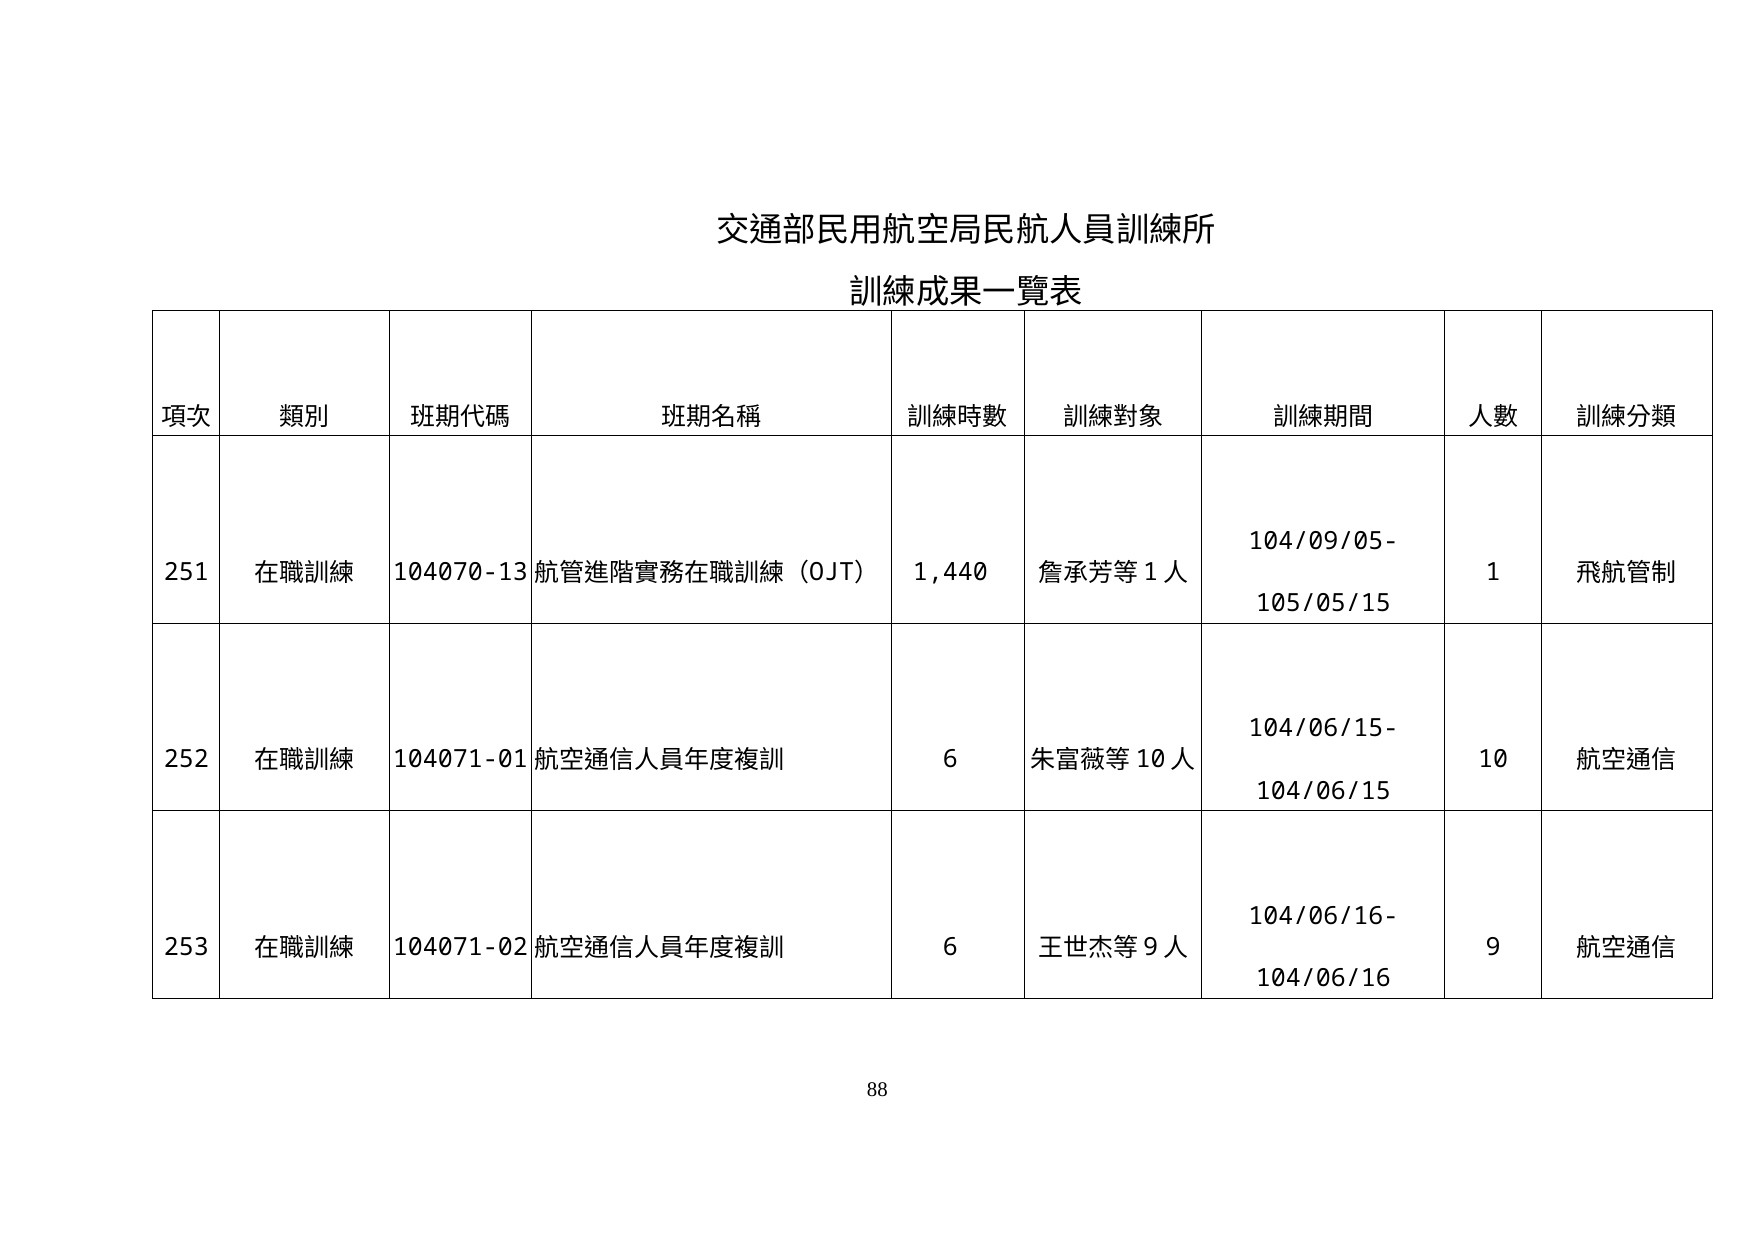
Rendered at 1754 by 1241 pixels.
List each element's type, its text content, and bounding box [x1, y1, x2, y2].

table_cell 104/06/15-104/06/15 [1202, 624, 1444, 810]
table_cell 飛航管制 [1542, 436, 1712, 623]
table_cell 朱富薇等10人 [1025, 624, 1201, 810]
table_cell 訓練期間 [1202, 311, 1444, 435]
table_cell 訓練成果一覽表 [220, 248, 1712, 310]
table_cell 10 [1445, 624, 1541, 810]
table_cell 251 [153, 436, 219, 623]
table_cell 104/09/05-105/05/15 [1202, 436, 1444, 623]
table_cell 類別 [220, 311, 389, 435]
table_cell 航空通信 [1542, 624, 1712, 810]
table_cell 1,440 [892, 436, 1024, 623]
table_cell 在職訓練 [220, 436, 389, 623]
table_cell 航空通信人員年度複訓 [532, 811, 891, 998]
table_cell 在職訓練 [220, 624, 389, 810]
table_cell 航管進階實務在職訓練（OJT） [532, 436, 891, 623]
table_cell 252 [153, 624, 219, 810]
table_cell 104071-01 [390, 624, 531, 810]
table_cell 項次 [153, 311, 219, 435]
table_cell 104071-02 [390, 811, 531, 998]
table_cell 6 [892, 811, 1024, 998]
table_cell 6 [892, 624, 1024, 810]
table_cell 航空通信 [1542, 811, 1712, 998]
table_cell [153, 248, 219, 310]
table_cell 訓練對象 [1025, 311, 1201, 435]
table_cell 訓練分類 [1542, 311, 1712, 435]
table_header [153, 185, 219, 248]
table_cell 王世杰等9人 [1025, 811, 1201, 998]
table_cell 在職訓練 [220, 811, 389, 998]
table_cell 人數 [1445, 311, 1541, 435]
table_cell 253 [153, 811, 219, 998]
table_cell 1 [1445, 436, 1541, 623]
table_cell 班期代碼 [390, 311, 531, 435]
table_cell 班期名稱 [532, 311, 891, 435]
table_cell 航空通信人員年度複訓 [532, 624, 891, 810]
table_cell 9 [1445, 811, 1541, 998]
table_cell 訓練時數 [892, 311, 1024, 435]
table_cell 104/06/16-104/06/16 [1202, 811, 1444, 998]
table_header 交通部民用航空局民航人員訓練所 [220, 185, 1712, 248]
table_cell 104070-13 [390, 436, 531, 623]
table_cell 詹承芳等1人 [1025, 436, 1201, 623]
